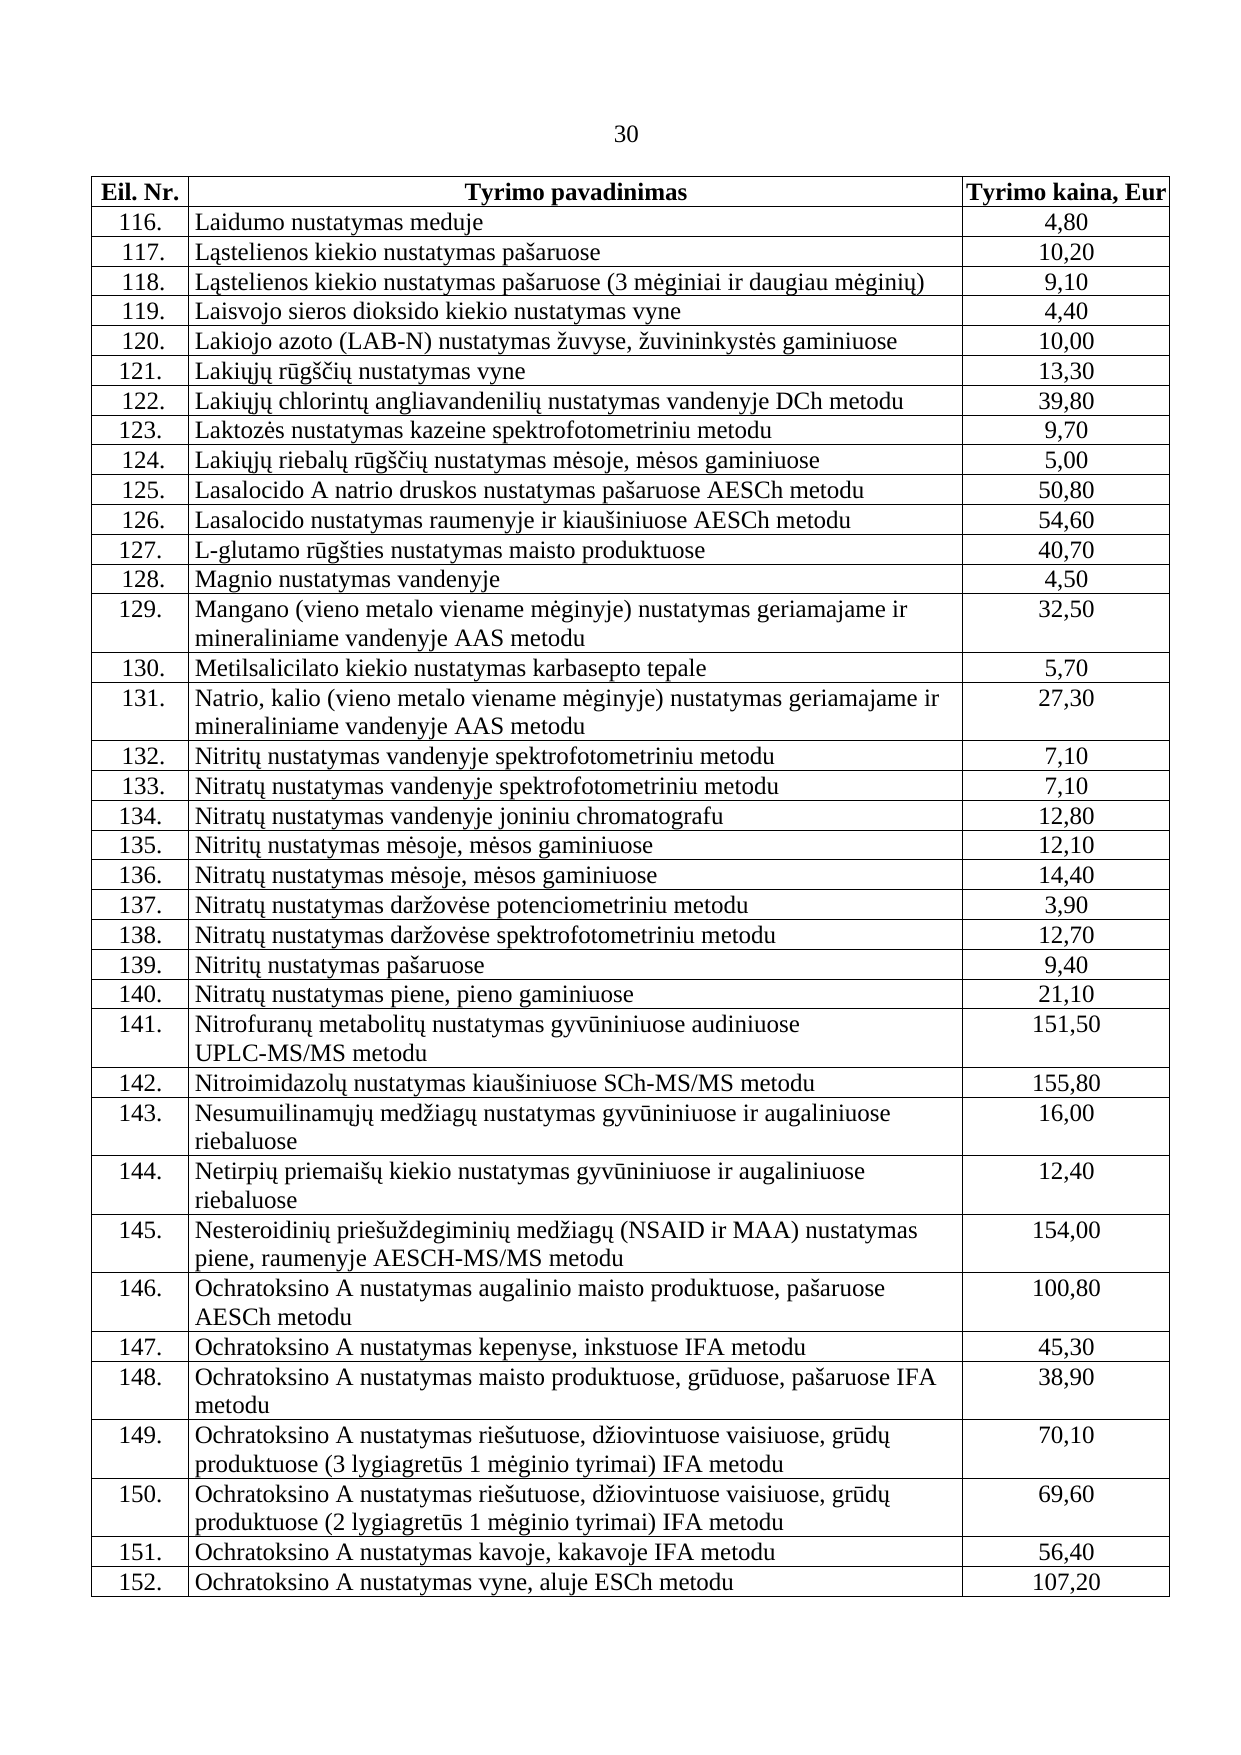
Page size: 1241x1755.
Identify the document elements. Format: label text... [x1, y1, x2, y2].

table_cell 5,00 [963, 445, 1169, 474]
table_cell 152. [92, 1567, 188, 1596]
table_cell Lasalocido A natrio druskos nustatymas pašaruose AESCh metodu [189, 475, 962, 504]
table_cell Ochratoksino A nustatymas riešutuose, džiovintuose vaisiuose, grūdų produktuose (3 lygiagretūs 1 mėginio tyrimai) IFA metodu [189, 1420, 962, 1478]
table_cell 107,20 [963, 1567, 1169, 1596]
table_cell Laisvojo sieros dioksido kiekio nustatymas vyne [189, 296, 962, 325]
table_cell Ochratoksino A nustatymas kavoje, kakavoje IFA metodu [189, 1537, 962, 1566]
table_cell Lakiųjų riebalų rūgščių nustatymas mėsoje, mėsos gaminiuose [189, 445, 962, 474]
table_cell 32,50 [963, 594, 1169, 652]
table_cell 124. [92, 445, 188, 474]
table_cell 120. [92, 326, 188, 355]
table_cell 9,10 [963, 267, 1169, 295]
table_cell 142. [92, 1068, 188, 1097]
table_cell Netirpių priemaišų kiekio nustatymas gyvūniniuose ir augaliniuose riebaluose [189, 1156, 962, 1214]
table_cell 69,60 [963, 1479, 1169, 1536]
table_cell 128. [92, 565, 188, 593]
table_cell 118. [92, 267, 188, 295]
table_cell Lakiųjų rūgščių nustatymas vyne [189, 356, 962, 385]
table_cell 4,80 [963, 207, 1169, 236]
table_cell 116. [92, 207, 188, 236]
table_cell Laidumo nustatymas meduje [189, 207, 962, 236]
table_cell Nitratų nustatymas piene, pieno gaminiuose [189, 980, 962, 1008]
table_cell Ochratoksino A nustatymas riešutuose, džiovintuose vaisiuose, grūdų produktuose (2 lygiagretūs 1 mėginio tyrimai) IFA metodu [189, 1479, 962, 1536]
table_cell 12,80 [963, 801, 1169, 829]
table_cell Mangano (vieno metalo viename mėginyje) nustatymas geriamajame ir mineraliniame vandenyje AAS metodu [189, 594, 962, 652]
table_cell 151. [92, 1537, 188, 1566]
table_cell 149. [92, 1420, 188, 1478]
table_cell 45,30 [963, 1332, 1169, 1361]
table_cell 117. [92, 237, 188, 266]
table_cell 122. [92, 386, 188, 414]
table_cell Nitratų nustatymas daržovėse spektrofotometriniu metodu [189, 920, 962, 949]
table_cell 3,90 [963, 890, 1169, 919]
table_cell Lakiojo azoto (LAB-N) nustatymas žuvyse, žuvininkystės gaminiuose [189, 326, 962, 355]
table_cell Ochratoksino A nustatymas kepenyse, inkstuose IFA metodu [189, 1332, 962, 1361]
table_cell 12,40 [963, 1156, 1169, 1214]
table_cell 135. [92, 831, 188, 859]
table_header Eil. Nr. [92, 177, 188, 206]
table_cell 133. [92, 771, 188, 800]
table_cell 70,10 [963, 1420, 1169, 1478]
table_cell Ochratoksino A nustatymas maisto produktuose, grūduose, pašaruose IFA metodu [189, 1362, 962, 1419]
table_cell 145. [92, 1215, 188, 1272]
table_cell 40,70 [963, 535, 1169, 563]
table_cell 137. [92, 890, 188, 919]
table_cell 121. [92, 356, 188, 385]
table_cell 38,90 [963, 1362, 1169, 1419]
table_header Tyrimo kaina, Eur [963, 177, 1169, 206]
table_cell 5,70 [963, 653, 1169, 682]
table_cell Nitratų nustatymas vandenyje joniniu chromatografu [189, 801, 962, 829]
table_cell 130. [92, 653, 188, 682]
table_cell 27,30 [963, 683, 1169, 740]
table_cell 125. [92, 475, 188, 504]
table_cell Ląstelienos kiekio nustatymas pašaruose [189, 237, 962, 266]
table_cell Ląstelienos kiekio nustatymas pašaruose (3 mėginiai ir daugiau mėginių) [189, 267, 962, 295]
table_cell Nitratų nustatymas mėsoje, mėsos gaminiuose [189, 860, 962, 889]
table_cell 151,50 [963, 1009, 1169, 1067]
table_cell 139. [92, 950, 188, 978]
table_cell 155,80 [963, 1068, 1169, 1097]
table_cell 16,00 [963, 1098, 1169, 1155]
table_cell 136. [92, 860, 188, 889]
table_cell 141. [92, 1009, 188, 1067]
table_cell Natrio, kalio (vieno metalo viename mėginyje) nustatymas geriamajame ir mineraliniame vandenyje AAS metodu [189, 683, 962, 740]
table_cell Nitrofuranų metabolitų nustatymas gyvūniniuose audiniuose UPLC-MS/MS metodu [189, 1009, 962, 1067]
table_cell 129. [92, 594, 188, 652]
table_cell Nitratų nustatymas vandenyje spektrofotometriniu metodu [189, 771, 962, 800]
table_cell 140. [92, 980, 188, 1008]
table_cell Laktozės nustatymas kazeine spektrofotometriniu metodu [189, 416, 962, 444]
table_cell 9,40 [963, 950, 1169, 978]
table_cell Nesumuilinamųjų medžiagų nustatymas gyvūniniuose ir augaliniuose riebaluose [189, 1098, 962, 1155]
table_cell 4,50 [963, 565, 1169, 593]
table_cell Nitritų nustatymas mėsoje, mėsos gaminiuose [189, 831, 962, 859]
table_cell 119. [92, 296, 188, 325]
table_cell Nitritų nustatymas vandenyje spektrofotometriniu metodu [189, 741, 962, 770]
table_cell Ochratoksino A nustatymas vyne, aluje ESCh metodu [189, 1567, 962, 1596]
table_cell 123. [92, 416, 188, 444]
table_cell 7,10 [963, 771, 1169, 800]
table_cell 127. [92, 535, 188, 563]
table_cell 14,40 [963, 860, 1169, 889]
table_cell 144. [92, 1156, 188, 1214]
table_cell 4,40 [963, 296, 1169, 325]
table_cell 56,40 [963, 1537, 1169, 1566]
table_cell Nitratų nustatymas daržovėse potenciometriniu metodu [189, 890, 962, 919]
table_cell Nesteroidinių priešuždegiminių medžiagų (NSAID ir MAA) nustatymas piene, raumenyje AESCH-MS/MS metodu [189, 1215, 962, 1272]
table_cell 13,30 [963, 356, 1169, 385]
table_cell 7,10 [963, 741, 1169, 770]
table_cell 134. [92, 801, 188, 829]
table_cell L-glutamo rūgšties nustatymas maisto produktuose [189, 535, 962, 563]
table_cell 150. [92, 1479, 188, 1536]
table_cell 126. [92, 505, 188, 534]
table_cell 10,20 [963, 237, 1169, 266]
table_cell 147. [92, 1332, 188, 1361]
table_cell 10,00 [963, 326, 1169, 355]
table_cell Magnio nustatymas vandenyje [189, 565, 962, 593]
table_cell 154,00 [963, 1215, 1169, 1272]
table_cell Lasalocido nustatymas raumenyje ir kiaušiniuose AESCh metodu [189, 505, 962, 534]
table_cell 39,80 [963, 386, 1169, 414]
table_cell 12,70 [963, 920, 1169, 949]
table_cell 54,60 [963, 505, 1169, 534]
table_cell 143. [92, 1098, 188, 1155]
table_cell 9,70 [963, 416, 1169, 444]
table_cell 131. [92, 683, 188, 740]
table_cell 148. [92, 1362, 188, 1419]
table_cell 100,80 [963, 1273, 1169, 1331]
table_cell Nitroimidazolų nustatymas kiaušiniuose SCh-MS/MS metodu [189, 1068, 962, 1097]
table_cell 50,80 [963, 475, 1169, 504]
table_cell 132. [92, 741, 188, 770]
table_cell 138. [92, 920, 188, 949]
table_cell 146. [92, 1273, 188, 1331]
table_cell Lakiųjų chlorintų angliavandenilių nustatymas vandenyje DCh metodu [189, 386, 962, 414]
table_cell Ochratoksino A nustatymas augalinio maisto produktuose, pašaruose AESCh metodu [189, 1273, 962, 1331]
table_header Tyrimo pavadinimas [189, 177, 962, 206]
table_cell 21,10 [963, 980, 1169, 1008]
table_cell Metilsalicilato kiekio nustatymas karbasepto tepale [189, 653, 962, 682]
table_cell Nitritų nustatymas pašaruose [189, 950, 962, 978]
table_cell 12,10 [963, 831, 1169, 859]
